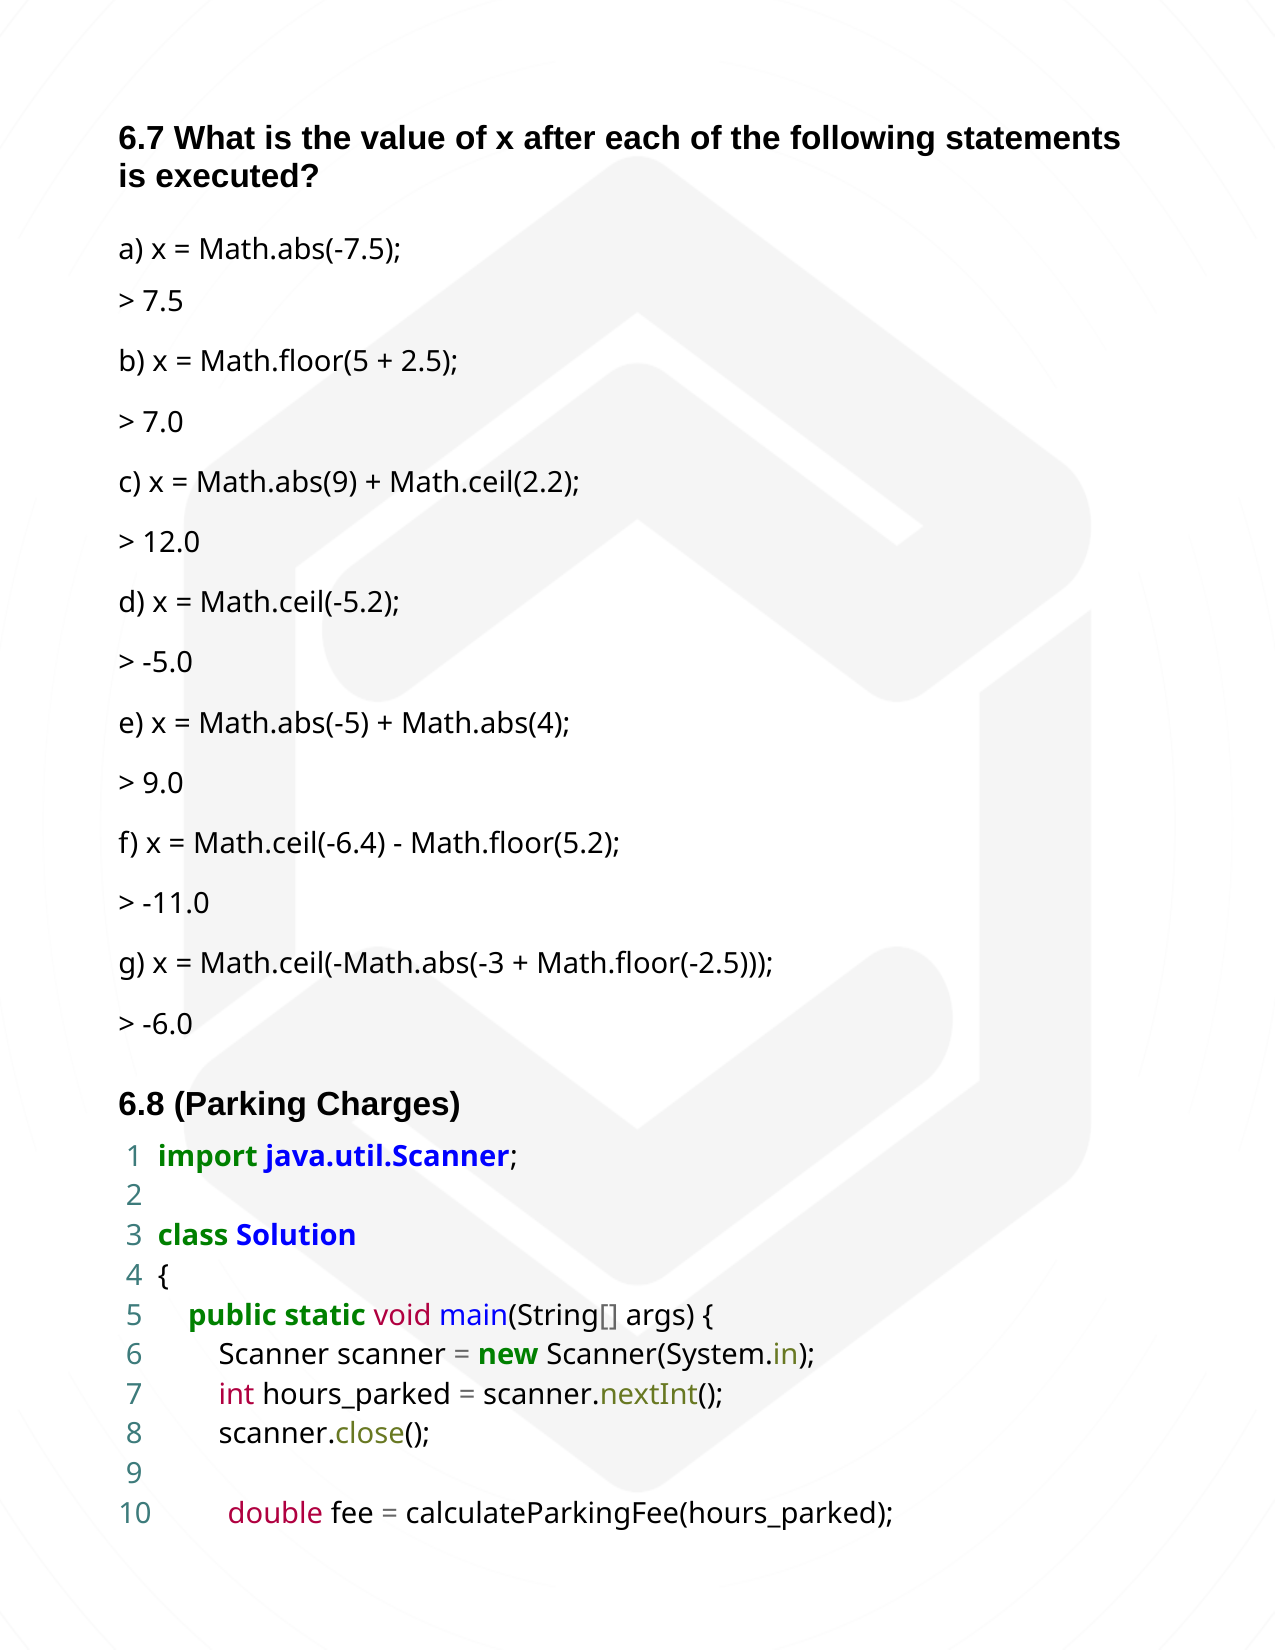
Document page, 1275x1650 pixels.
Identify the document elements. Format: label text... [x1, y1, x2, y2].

text > -11.0 [118, 883, 1157, 922]
text c) x = Math.abs(9) + Math.ceil(2.2); [118, 461, 1157, 501]
subtitle 6.7 What is the value of x after each of the following statements is executed? [118, 118, 1157, 195]
text > -5.0 [118, 642, 1157, 681]
text 6 Scanner scanner = new Scanner(System.in); [118, 1333, 1157, 1373]
text > 9.0 [118, 762, 1157, 802]
text 4 { [118, 1254, 1157, 1294]
subtitle a) x = Math.abs(-7.5); [118, 228, 1157, 268]
text 5 public static void main(String[] args) { [118, 1294, 1157, 1333]
text > 7.0 [118, 401, 1157, 441]
text > 12.0 [118, 521, 1157, 561]
subtitle 6.8 (Parking Charges) [118, 1084, 1157, 1122]
text 2 [118, 1175, 1157, 1214]
text d) x = Math.ceil(-5.2); [118, 582, 1157, 621]
text 10 double fee = calculateParkingFee(hours_parked); [118, 1492, 1157, 1532]
text b) x = Math.floor(5 + 2.5); [118, 341, 1157, 380]
text 9 [118, 1452, 1157, 1492]
text 1 import java.util.Scanner; [118, 1135, 1157, 1175]
text > -6.0 [118, 1003, 1157, 1043]
text 3 class Solution [118, 1214, 1157, 1254]
text > 7.5 [118, 281, 1157, 320]
text e) x = Math.abs(-5) + Math.abs(4); [118, 702, 1157, 742]
text 7 int hours_parked = scanner.nextInt(); [118, 1373, 1157, 1413]
text g) x = Math.ceil(-Math.abs(-3 + Math.floor(-2.5))); [118, 943, 1157, 982]
text 8 scanner.close(); [118, 1413, 1157, 1452]
text f) x = Math.ceil(-6.4) - Math.floor(5.2); [118, 822, 1157, 862]
